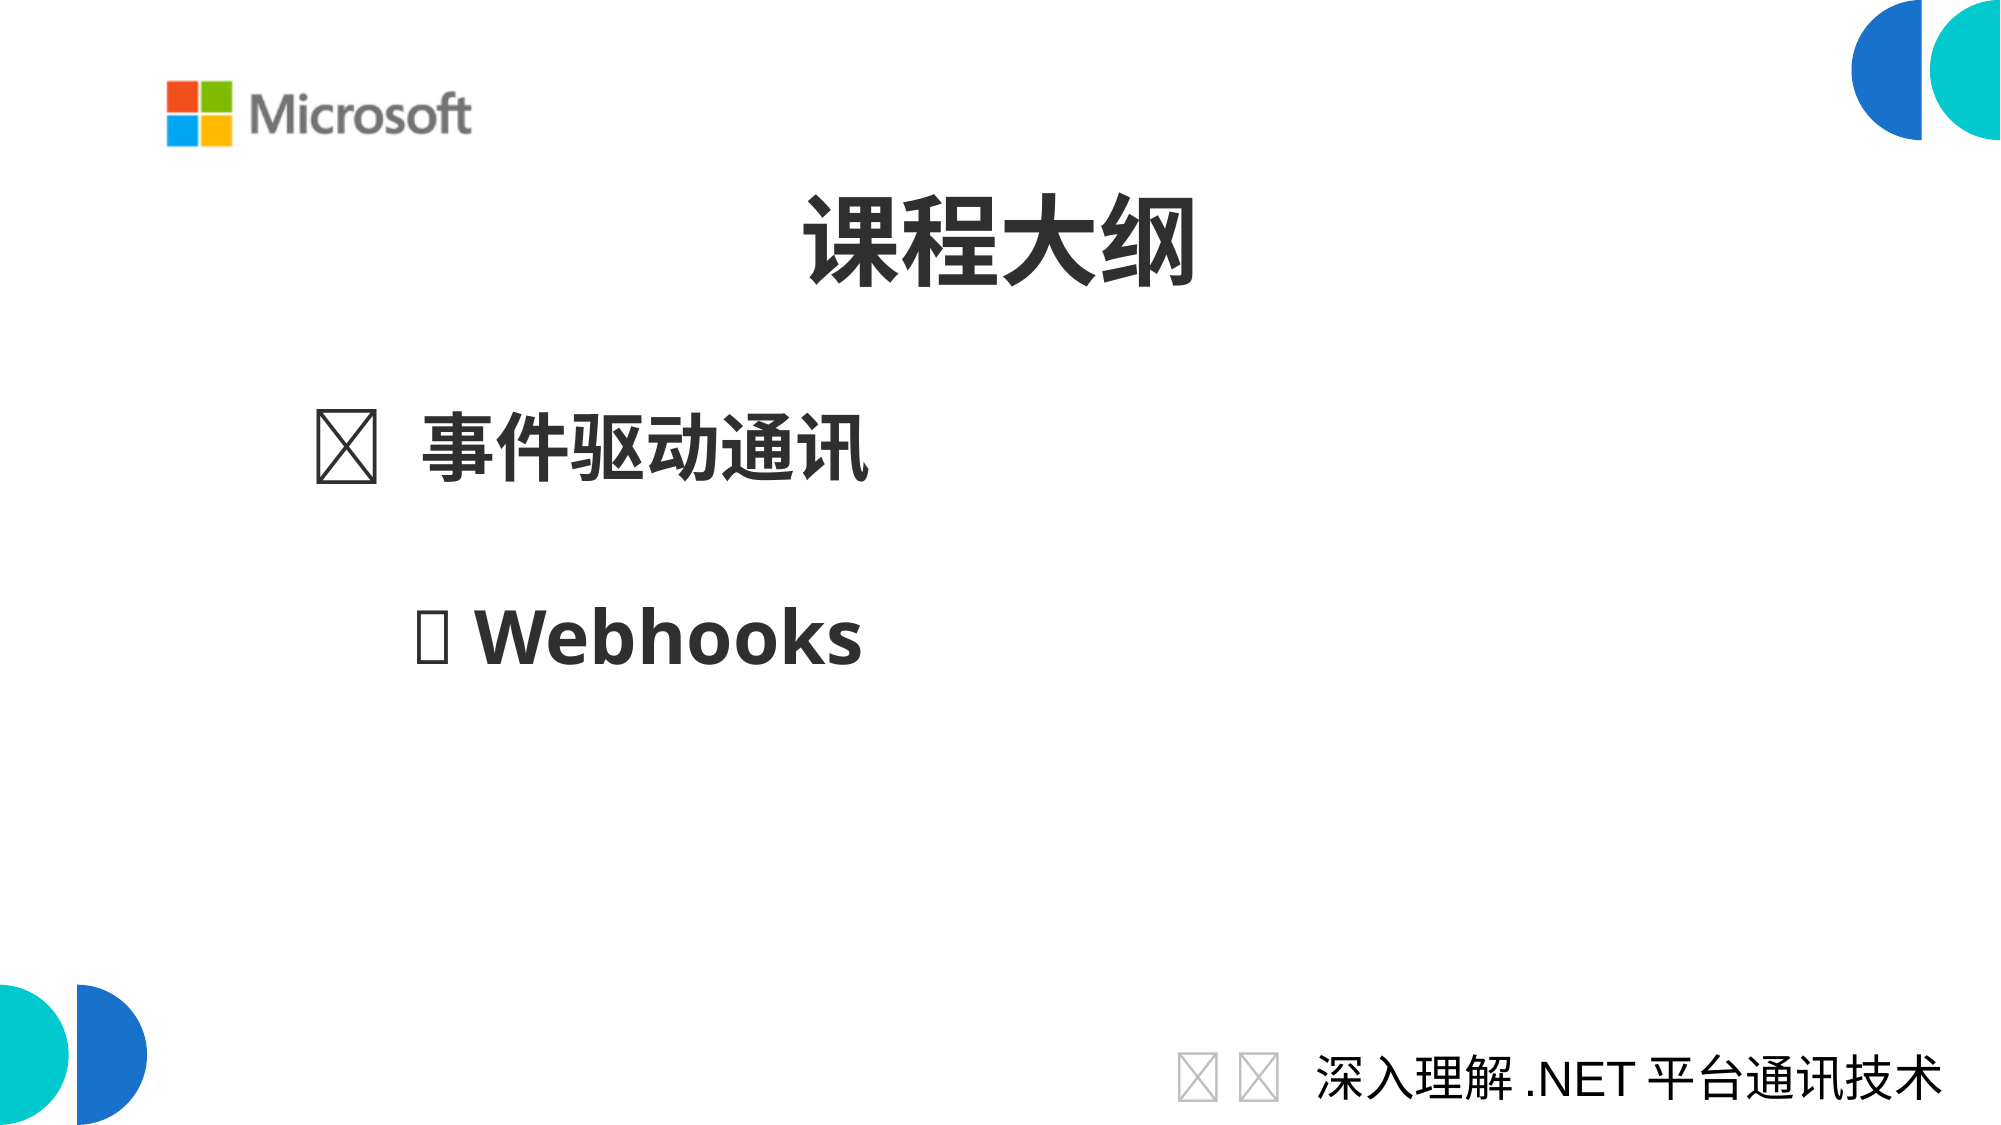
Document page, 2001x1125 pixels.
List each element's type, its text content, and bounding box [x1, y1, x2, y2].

text_box ✅ 事件驱动通讯 [295, 348, 1802, 532]
text_box 🚀 Webhooks [395, 537, 1725, 721]
picture [85, 41, 552, 189]
title 课程大纲 [138, 145, 1862, 332]
subtitle 🚀 🚀 深入理解.NET平台通讯技术 [1173, 1046, 1952, 1107]
